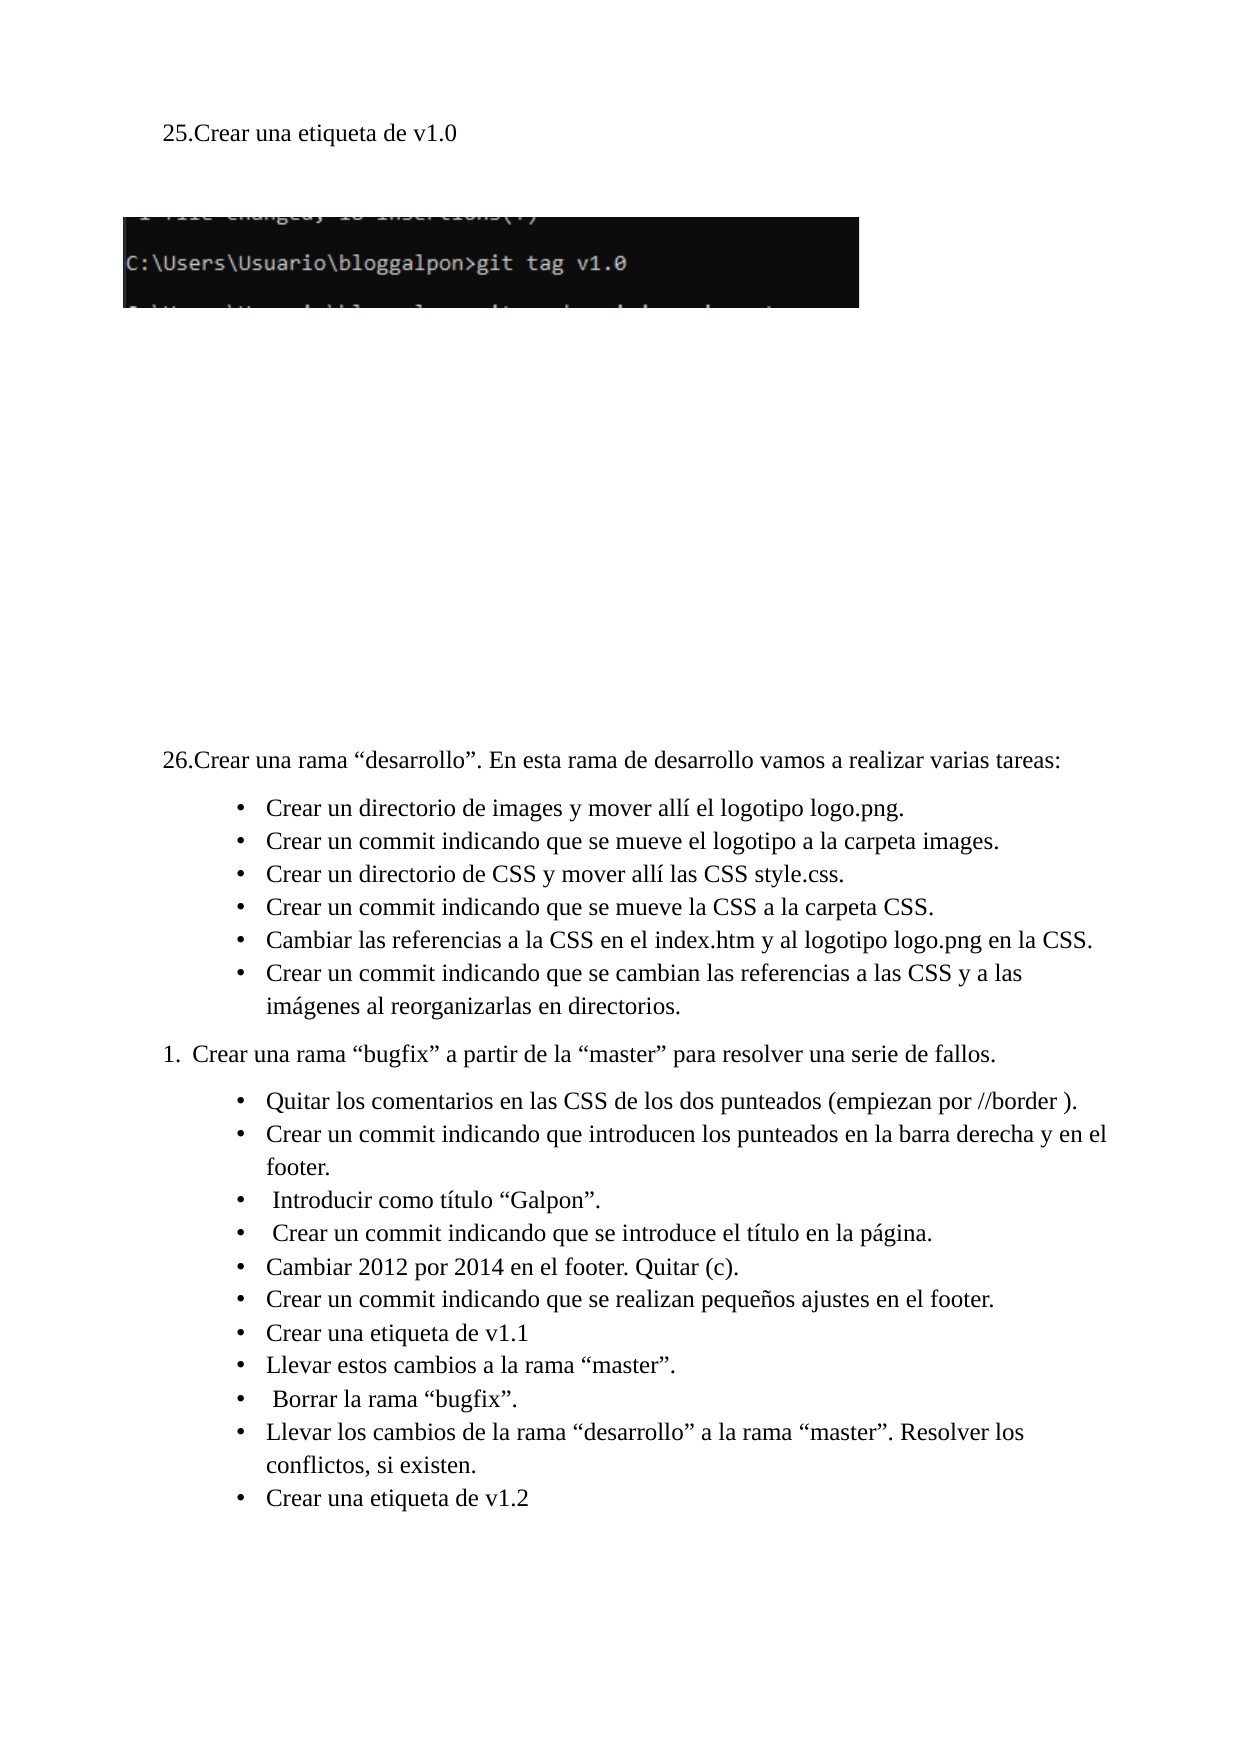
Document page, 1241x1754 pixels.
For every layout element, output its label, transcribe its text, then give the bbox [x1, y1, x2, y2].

list Crear una etiqueta de v1.1 [236, 1318, 1122, 1346]
list Crear una rama “bugfix” a partir de la “master” para resolver una serie de fallos. [162, 1039, 1122, 1068]
list Borrar la rama “bugfix”. [236, 1384, 1122, 1412]
list Crear una rama “desarrollo”. En esta rama de desarrollo vamos a realizar varias tareas: [162, 746, 1122, 774]
list Llevar los cambios de la rama “desarrollo” a la rama “master”. Resolver los conflictos, si existen. [236, 1417, 1122, 1478]
list Quitar los comentarios en las CSS de los dos punteados (empiezan por //border ). [236, 1086, 1122, 1115]
list Crear una etiqueta de v1.0 [162, 118, 1122, 147]
list Crear un commit indicando que introducen los punteados en la barra derecha y en el footer. [236, 1119, 1122, 1181]
list Crear un commit indicando que se introduce el título en la página. [236, 1218, 1122, 1247]
list Crear un commit indicando que se mueve la CSS a la carpeta CSS. [236, 892, 1122, 921]
list Cambiar las referencias a la CSS en el index.htm y al logotipo logo.png en la CSS. [236, 925, 1122, 954]
picture [123, 217, 860, 308]
list Crear un commit indicando que se mueve el logotipo a la carpeta images. [236, 826, 1122, 855]
list Cambiar 2012 por 2014 en el footer. Quitar (c). [236, 1252, 1122, 1280]
list Crear un commit indicando que se realizan pequeños ajustes en el footer. [236, 1284, 1122, 1313]
list Introducir como título “Galpon”. [236, 1186, 1122, 1214]
list Llevar estos cambios a la rama “master”. [236, 1351, 1122, 1379]
list Crear una etiqueta de v1.2 [236, 1483, 1122, 1511]
list Crear un directorio de images y mover allí el logotipo logo.png. [236, 793, 1122, 822]
list Crear un commit indicando que se cambian las referencias a las CSS y a las imágenes al reorganizarlas en directorios. [236, 958, 1122, 1020]
list Crear un directorio de CSS y mover allí las CSS style.css. [236, 859, 1122, 888]
